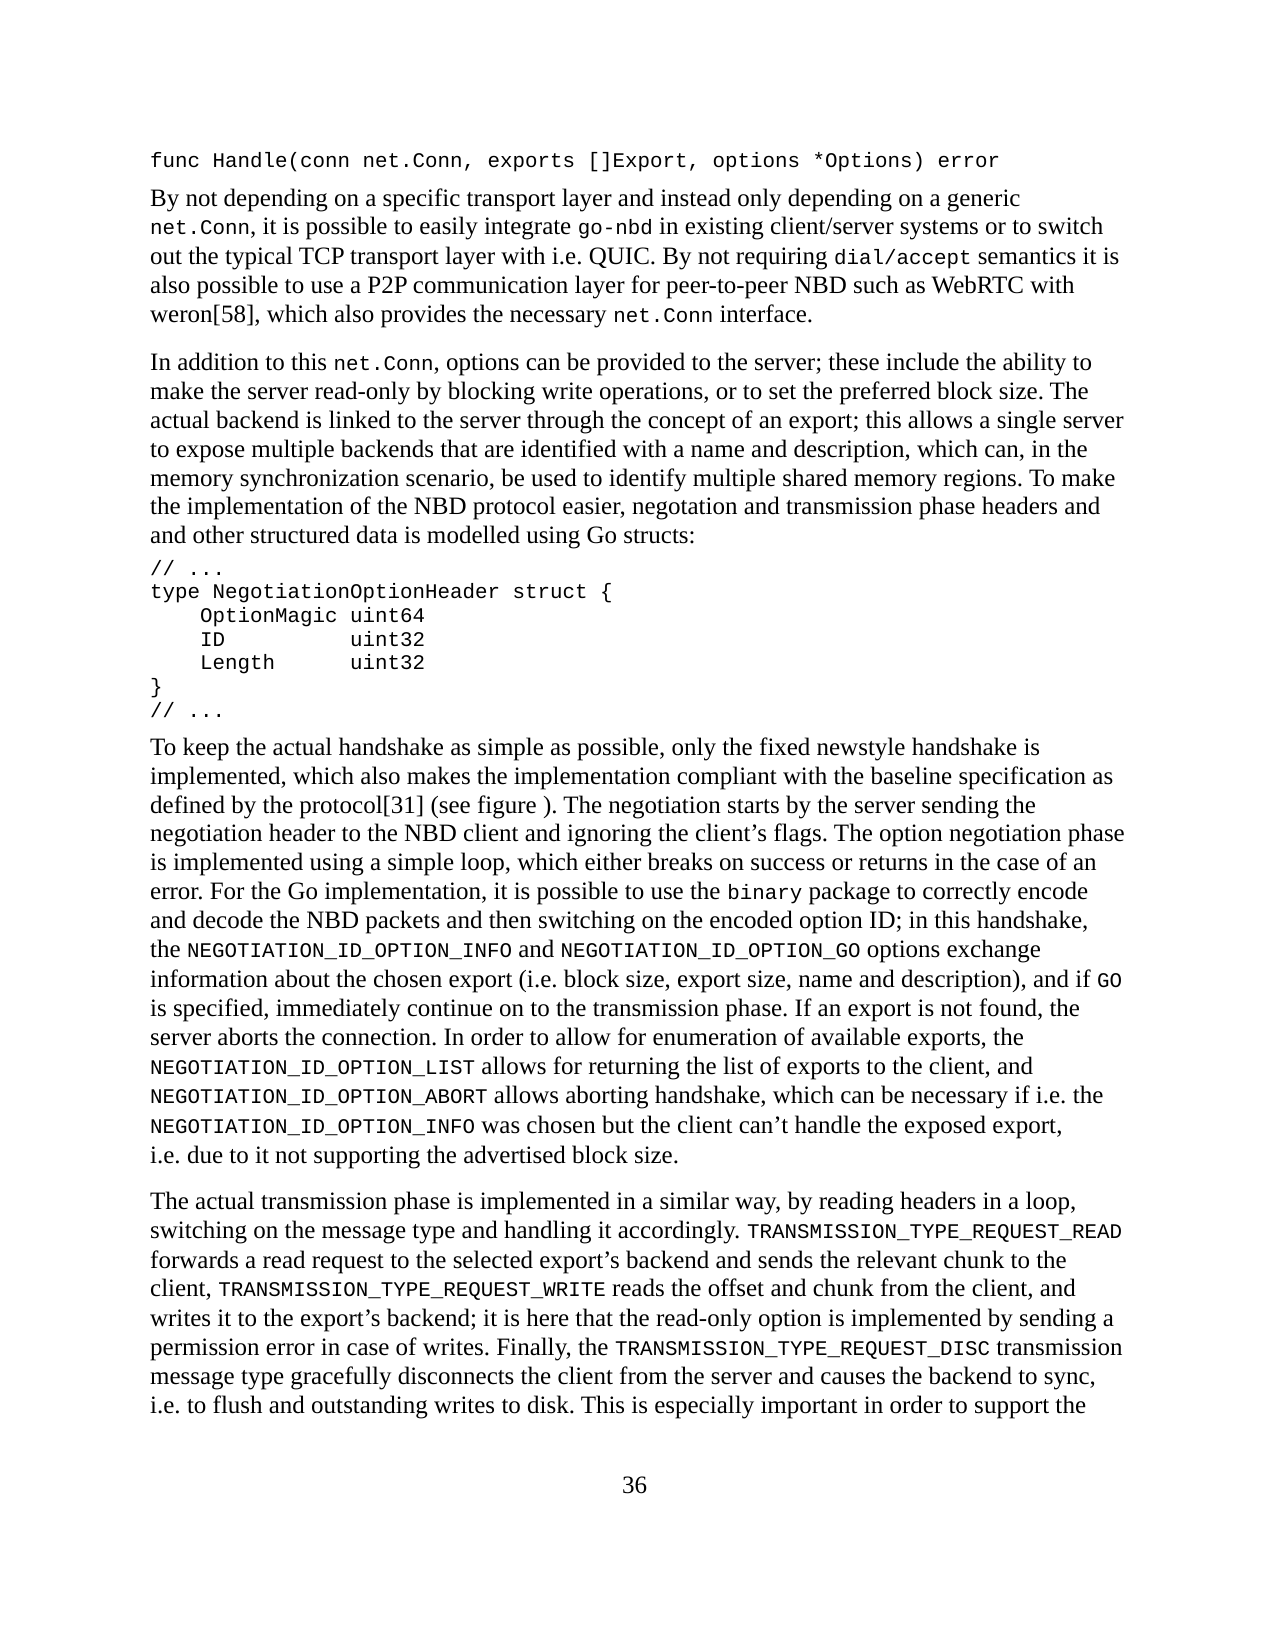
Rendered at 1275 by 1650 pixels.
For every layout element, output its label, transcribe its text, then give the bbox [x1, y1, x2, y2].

text The actual transmission phase is implemented in a similar way, by reading headers in a loop, switching on the message type and handling it accordingly. TRANSMISSION_TYPE_REQUEST_READ forwards a read request to the selected export’s backend and sends the relevant chunk to the client, TRANSMISSION_TYPE_REQUEST_WRITE reads the offset and chunk from the client, and writes it to the export’s backend; it is here that the read-only option is implemented by sending a permission error in case of writes. Finally, the TRANSMISSION_TYPE_REQUEST_DISC transmission message type gracefully disconnects the client from the server and causes the backend to sync, i.e. to flush and outstanding writes to disk. This is especially important in order to support the [150, 1186, 1125, 1419]
text // ... [150, 700, 1125, 723]
text Length uint32 [150, 652, 1125, 676]
text To keep the actual handshake as simple as possible, only the fixed newstyle handshake is implemented, which also makes the implementation compliant with the baseline specification as defined by the protocol[31] (see figure ). The negotiation starts by the server sending the negotiation header to the NBD client and ignoring the client’s flags. The option negotiation phase is implemented using a simple loop, which either breaks on success or returns in the case of an error. For the Go implementation, it is possible to use the binary package to correctly encode and decode the NBD packets and then switching on the encoded option ID; in this handshake, the NEGOTIATION_ID_OPTION_INFO and NEGOTIATION_ID_OPTION_GO options exchange information about the chosen export (i.e. block size, export size, name and description), and if GO is specified, immediately continue on to the transmission phase. If an export is not found, the server aborts the connection. In order to allow for enumeration of available exports, the NEGOTIATION_ID_OPTION_LIST allows for returning the list of exports to the client, and NEGOTIATION_ID_OPTION_ABORT allows aborting handshake, which can be necessary if i.e. the NEGOTIATION_ID_OPTION_INFO was chosen but the client can’t handle the exposed export, i.e. due to it not supporting the advertised block size. [150, 732, 1125, 1168]
text By not depending on a specific transport layer and instead only depending on a generic net.Conn, it is possible to easily integrate go-nbd in existing client/server systems or to switch out the typical TCP transport layer with i.e. QUIC. By not requiring dial/accept semantics it is also possible to use a P2P communication layer for peer-to-peer NBD such as WebRTC with weron[58], which also provides the necessary net.Conn interface. [150, 183, 1125, 329]
text ID uint32 [150, 629, 1125, 652]
text type NegotiationOptionHeader struct { [150, 581, 1125, 605]
text func Handle(conn net.Conn, exports []Export, options *Options) error [150, 150, 1125, 174]
text } [150, 676, 1125, 700]
text // ... [150, 558, 1125, 581]
text OptionMagic uint64 [150, 605, 1125, 629]
text In addition to this net.Conn, options can be provided to the server; these include the ability to make the server read-only by blocking write operations, or to set the preferred block size. The actual backend is linked to the server through the concept of an export; this allows a single server to expose multiple backends that are identified with a name and description, which can, in the memory synchronization scenario, be used to identify multiple shared memory regions. To make the implementation of the NBD protocol easier, negotation and transmission phase headers and and other structured data is modelled using Go structs: [150, 347, 1125, 549]
